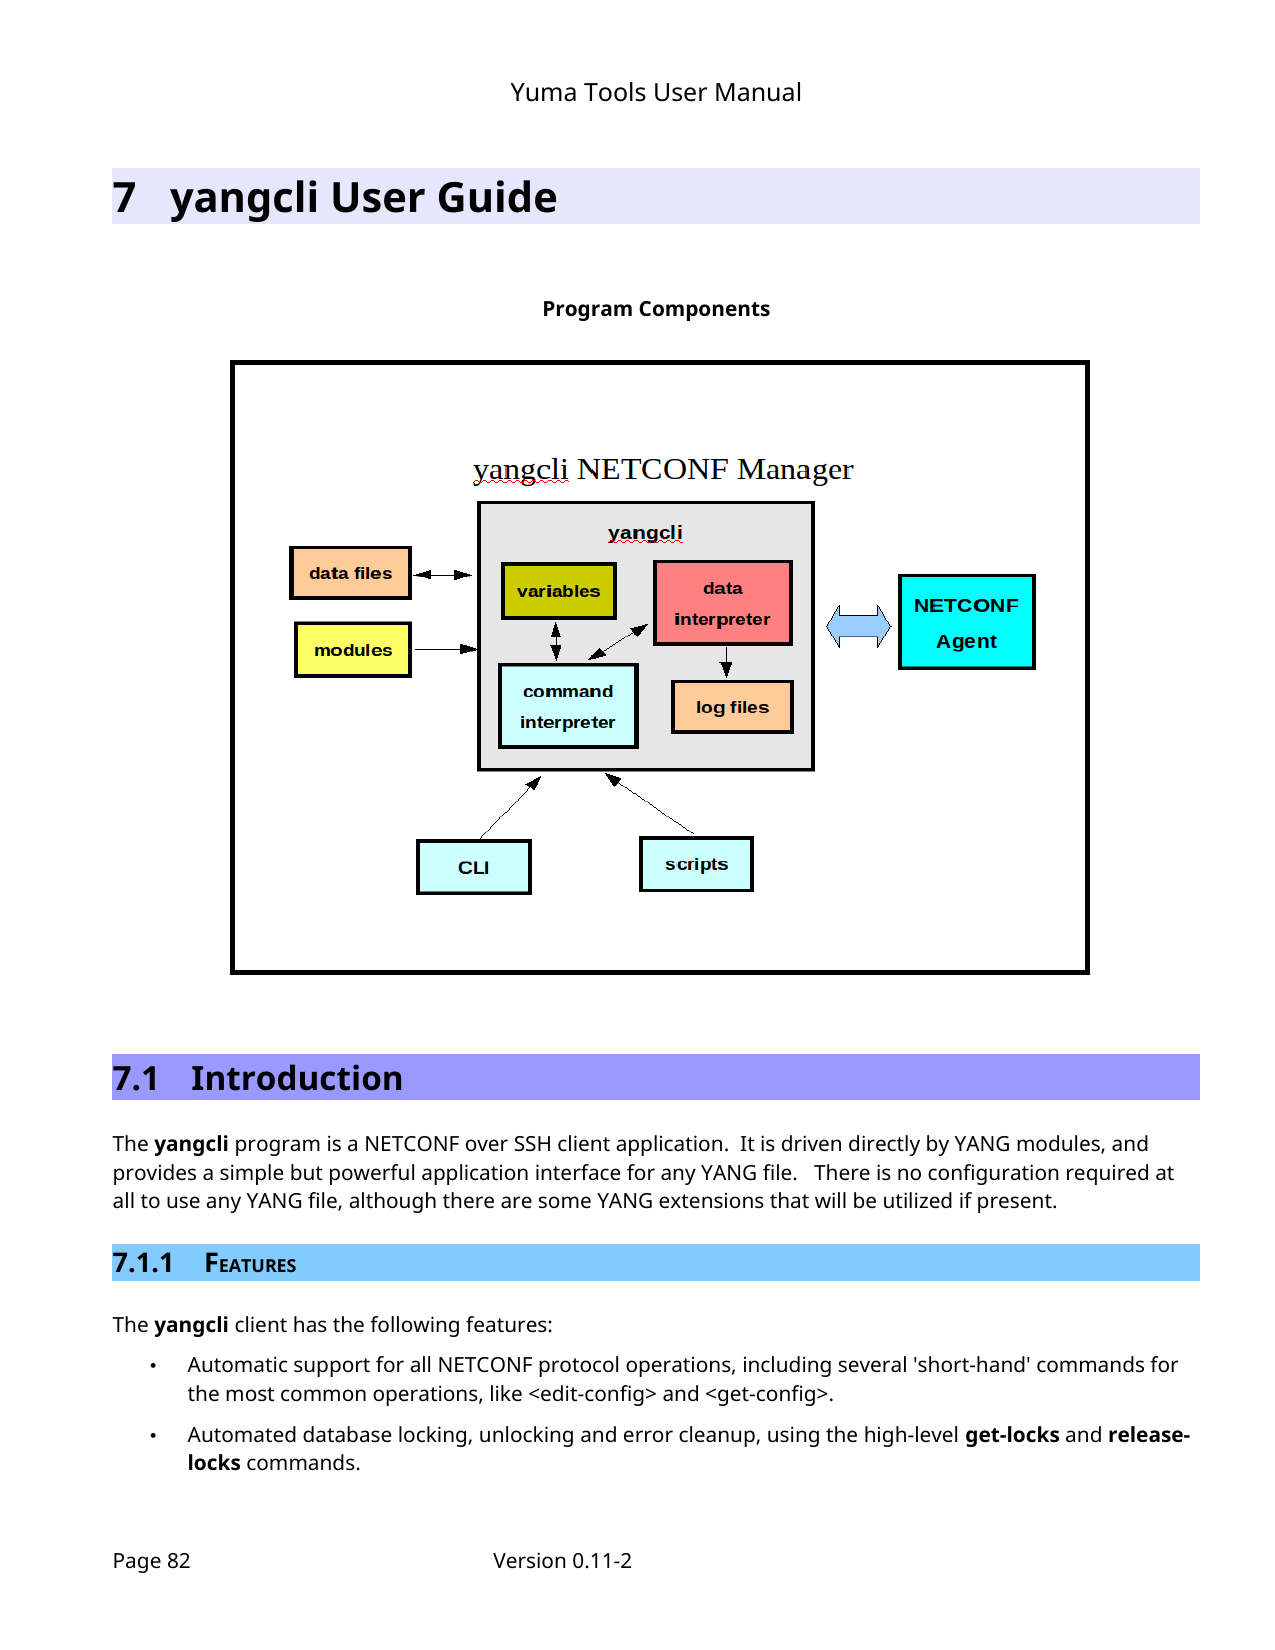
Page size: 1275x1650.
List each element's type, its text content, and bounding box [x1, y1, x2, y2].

subtitle Program Components [127, 294, 1185, 323]
subtitle Features [112, 1244, 1200, 1281]
text The yangcli program is a NETCONF over SSH client application. It is driven directly by YANG modules, and provides a simple but powerful application interface for any YANG file. There is no configuration required at all to use any YANG file, although there are some YANG extensions that will be utilized if present. [112, 1129, 1200, 1214]
picture [165, 323, 1148, 997]
text The yangcli client has the following features: [112, 1310, 1200, 1338]
subtitle yangcli User Guide [112, 168, 1200, 224]
list Automated database locking, unlocking and error cleanup, using the high-level get-locks and release-locks commands. [150, 1420, 1200, 1477]
subtitle Introduction [112, 1054, 1200, 1100]
list Automatic support for all NETCONF protocol operations, including several 'short-hand' commands for the most common operations, like <edit-config> and <get-config>. [150, 1351, 1200, 1407]
